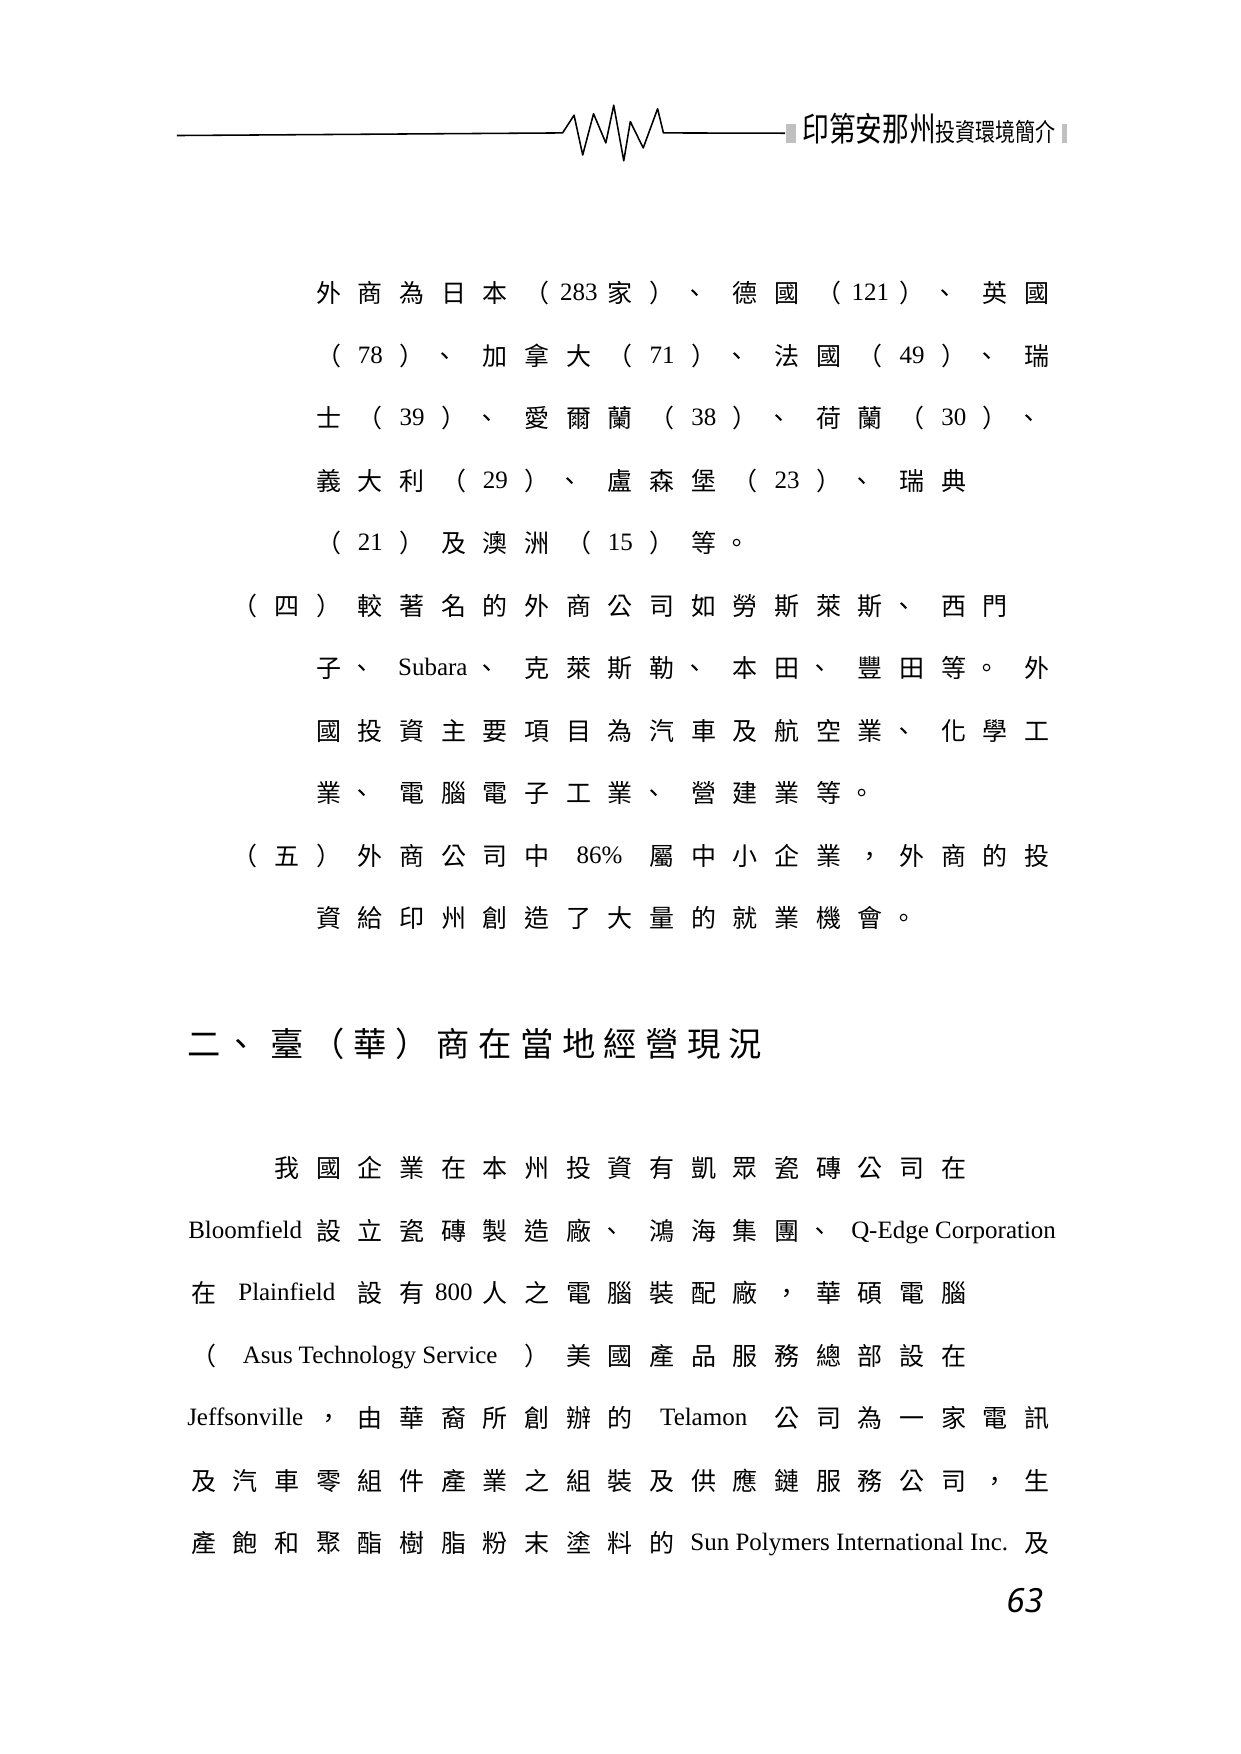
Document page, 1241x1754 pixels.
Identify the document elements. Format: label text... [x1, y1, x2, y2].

text （五）外商公司中86%屬中小企業，外商的投資給印州創造了大量的就業機會。 [207, 813, 1058, 938]
text 二、臺（華）商在當地經營現況 [183, 1000, 1058, 1063]
text 我國企業在本州投資有凱眾瓷磚公司在Bloomfield設立瓷磚製造廠、鴻海集團、Q-Edge Corporation在Plainfield設有800人之電腦裝配廠，華碩電腦（Asus Technology Service）美國產品服務總部設在Jeffsonville，由華裔所創辦的Telamon公司為一家電訊及汽車零組件產業之組裝及供應鏈服務公司，生產飽和聚酯樹脂粉末塗料的Sun Polymers International Inc.及 [183, 1125, 1058, 1563]
text 外商為日本（283家）、德國（121）、英國（78）、加拿大（71）、法國（49）、瑞士（39）、愛爾蘭（38）、荷蘭（30）、義大利（29）、盧森堡（23）、瑞典（21）及澳洲（15）等。 [207, 250, 1058, 563]
text （四）較著名的外商公司如勞斯萊斯、西門子、Subara、克萊斯勒、本田、豐田等。外國投資主要項目為汽車及航空業、化學工業、電腦電子工業、營建業等。 [207, 563, 1058, 813]
